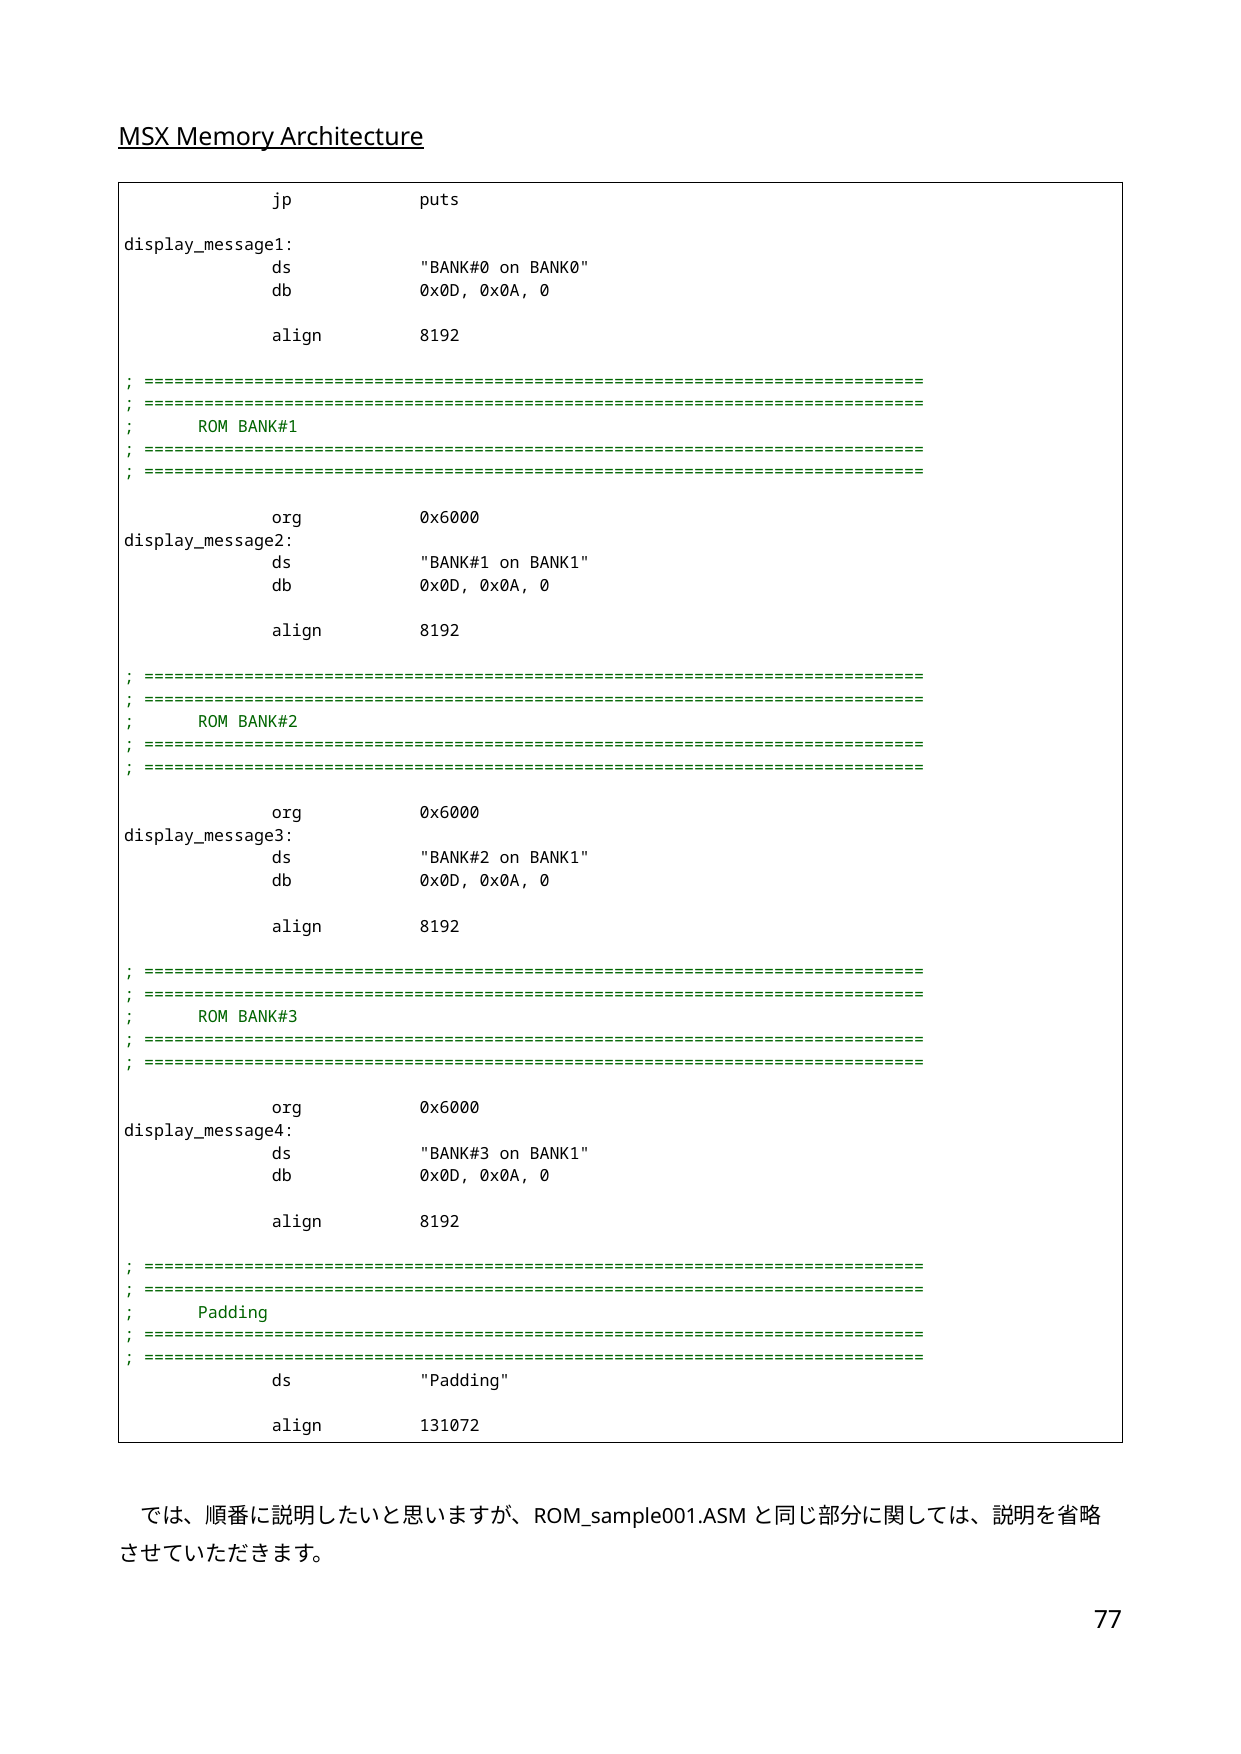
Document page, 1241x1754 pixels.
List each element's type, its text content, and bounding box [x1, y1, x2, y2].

table_header jp puts display_message1: ds "BANK#0 on BANK0" db 0x0D, 0x0A, 0 align 8192 ; ============================================================================== ; ============================================================================== ; ROM BANK#1 ; ============================================================================== ; ============================================================================== org 0x6000 display_message2: ds "BANK#1 on BANK1" db 0x0D, 0x0A, 0 align 8192 ; ============================================================================== ; ============================================================================== ; ROM BANK#2 ; ============================================================================== ; ============================================================================== org 0x6000 display_message3: ds "BANK#2 on BANK1" db 0x0D, 0x0A, 0 align 8192 ; ============================================================================== ; ============================================================================== ; ROM BANK#3 ; ============================================================================== ; ============================================================================== org 0x6000 display_message4: ds "BANK#3 on BANK1" db 0x0D, 0x0A, 0 align 8192 ; ============================================================================== ; ============================================================================== ; Padding ; ============================================================================== ; ============================================================================== ds "Padding" align 131072 [119, 183, 1122, 1442]
text では、順番に説明したいと思いますが、ROM_sample001.ASM と同じ部分に関しては、説明を省略させていただきます。 [118, 1498, 1122, 1567]
